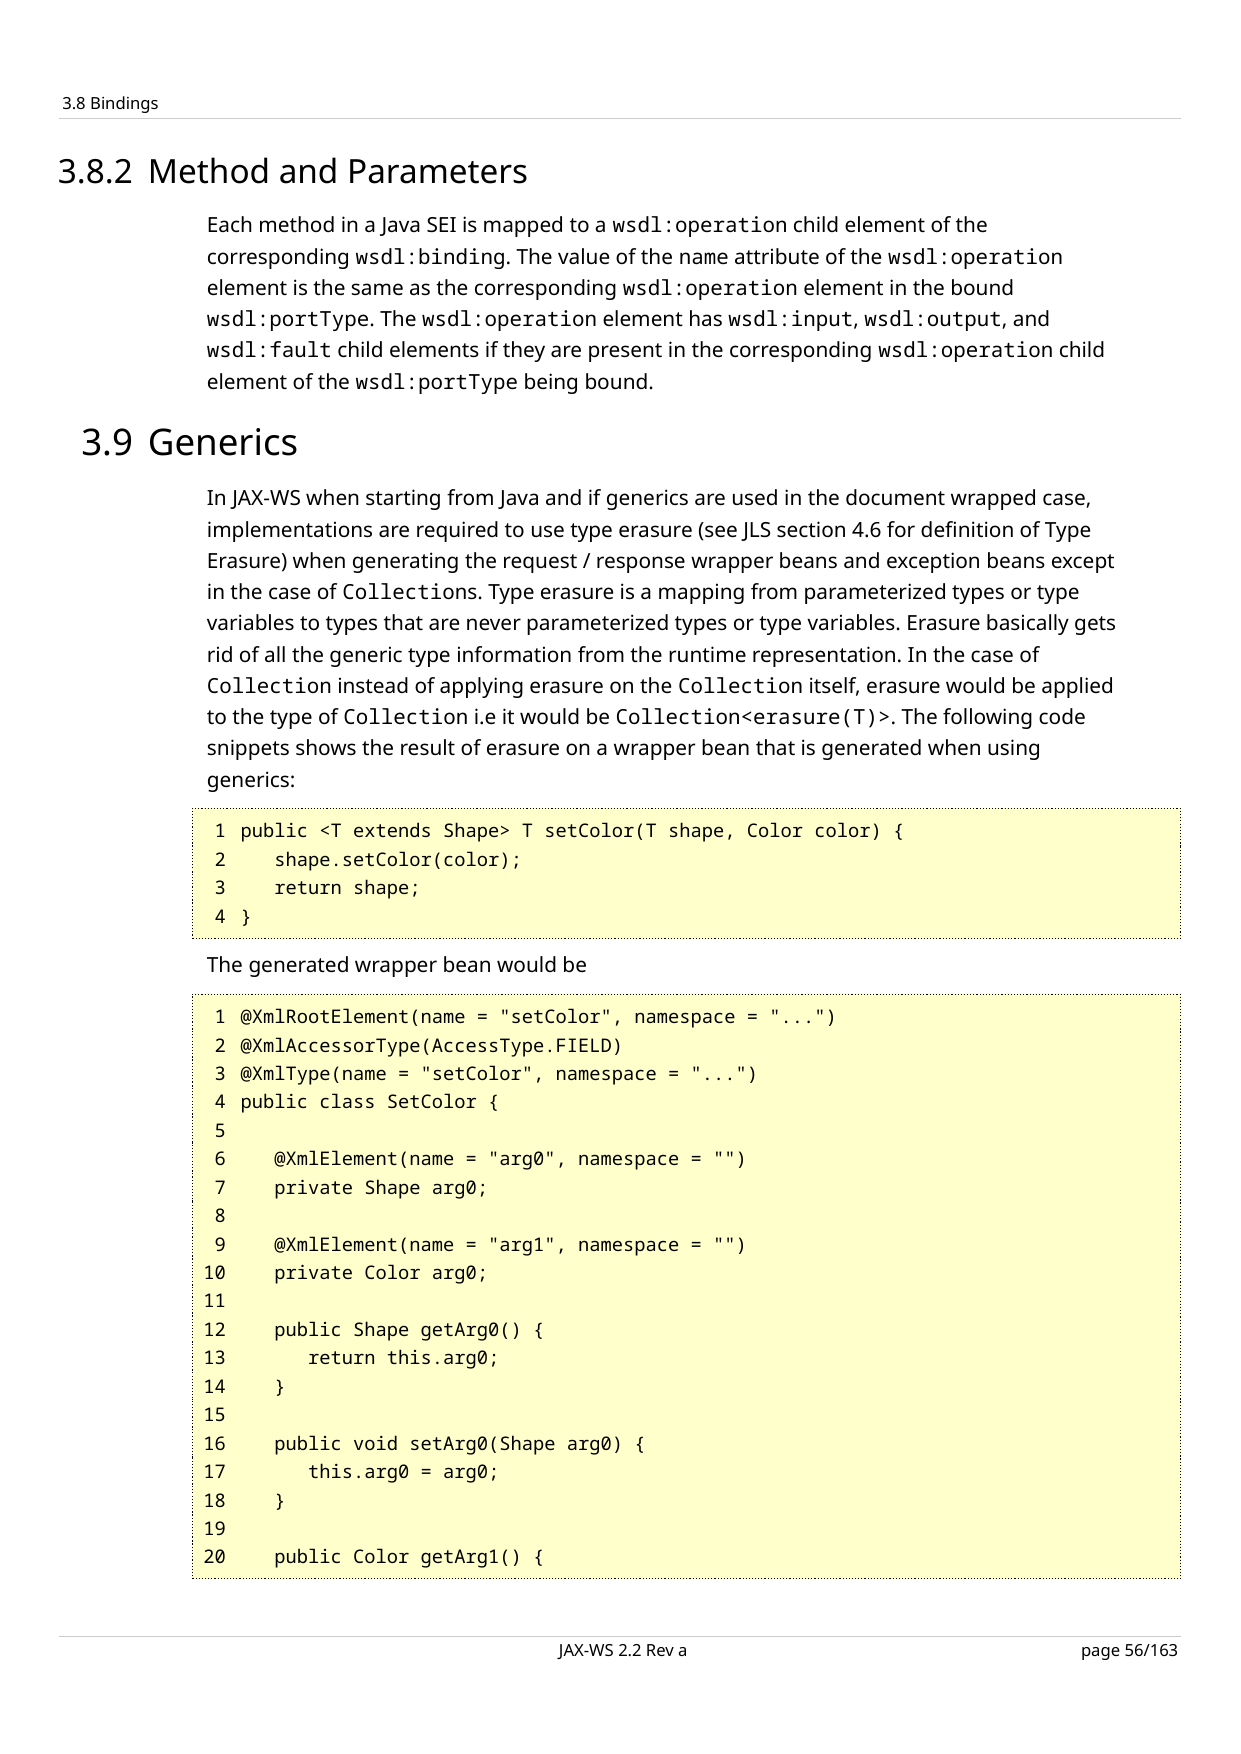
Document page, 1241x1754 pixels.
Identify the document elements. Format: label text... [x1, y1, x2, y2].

list @XmlType(name = "setColor", namespace = "...") [192, 1050, 1181, 1079]
list private Shape arg0; [192, 1164, 1181, 1192]
list public Color getArg1() { [192, 1534, 1181, 1579]
text The generated wrapper bean would be [207, 950, 1122, 979]
list private Color arg0; [192, 1249, 1181, 1278]
list return shape; [192, 865, 1181, 893]
list public Shape getArg0() { [192, 1306, 1181, 1335]
subtitle Method and Parameters [133, 147, 1181, 193]
list @XmlElement(name = "arg0", namespace = "") [192, 1136, 1181, 1164]
list } [192, 893, 1181, 939]
list } [192, 1477, 1181, 1505]
text In JAX-WS when starting from Java and if generics are used in the document wrapped case, implementations are required to use type erasure (see JLS section 4.6 for definition of Type Erasure) when generating the request / response wrapper beans and exception beans except in the case of Collections. Type erasure is a mapping from parameterized types or type variables to types that are never parameterized types or type variables. Erasure basically gets rid of all the generic type information from the runtime representation. In the case of Collection instead of applying erasure on the Collection itself, erasure would be applied to the type of Collection i.e it would be Collection<erasure(T)>. The following code snippets shows the result of erasure on a wrapper bean that is generated when using generics: [207, 483, 1122, 793]
list this.arg0 = arg0; [192, 1448, 1181, 1477]
list public void setArg0(Shape arg0) { [192, 1420, 1181, 1448]
list @XmlAccessorType(AccessType.FIELD) [192, 1022, 1181, 1050]
list public <T extends Shape> T setColor(T shape, Color color) { [192, 808, 1181, 836]
list public class SetColor { [192, 1079, 1181, 1107]
subtitle Generics [133, 416, 1181, 466]
list return this.arg0; [192, 1335, 1181, 1363]
list shape.setColor(color); [192, 836, 1181, 865]
list } [192, 1363, 1181, 1392]
list @XmlElement(name = "arg1", namespace = "") [192, 1221, 1181, 1249]
list @XmlRootElement(name = "setColor", namespace = "...") [192, 993, 1181, 1022]
text Each method in a Java SEI is mapped to a wsdl:operation child element of the corresponding wsdl:binding. The value of the name attribute of the wsdl:operation element is the same as the corresponding wsdl:operation element in the bound wsdl:portType. The wsdl:operation element has wsdl:input, wsdl:output, and wsdl:fault child elements if they are present in the corresponding wsdl:operation child element of the wsdl:portType being bound. [207, 211, 1122, 395]
